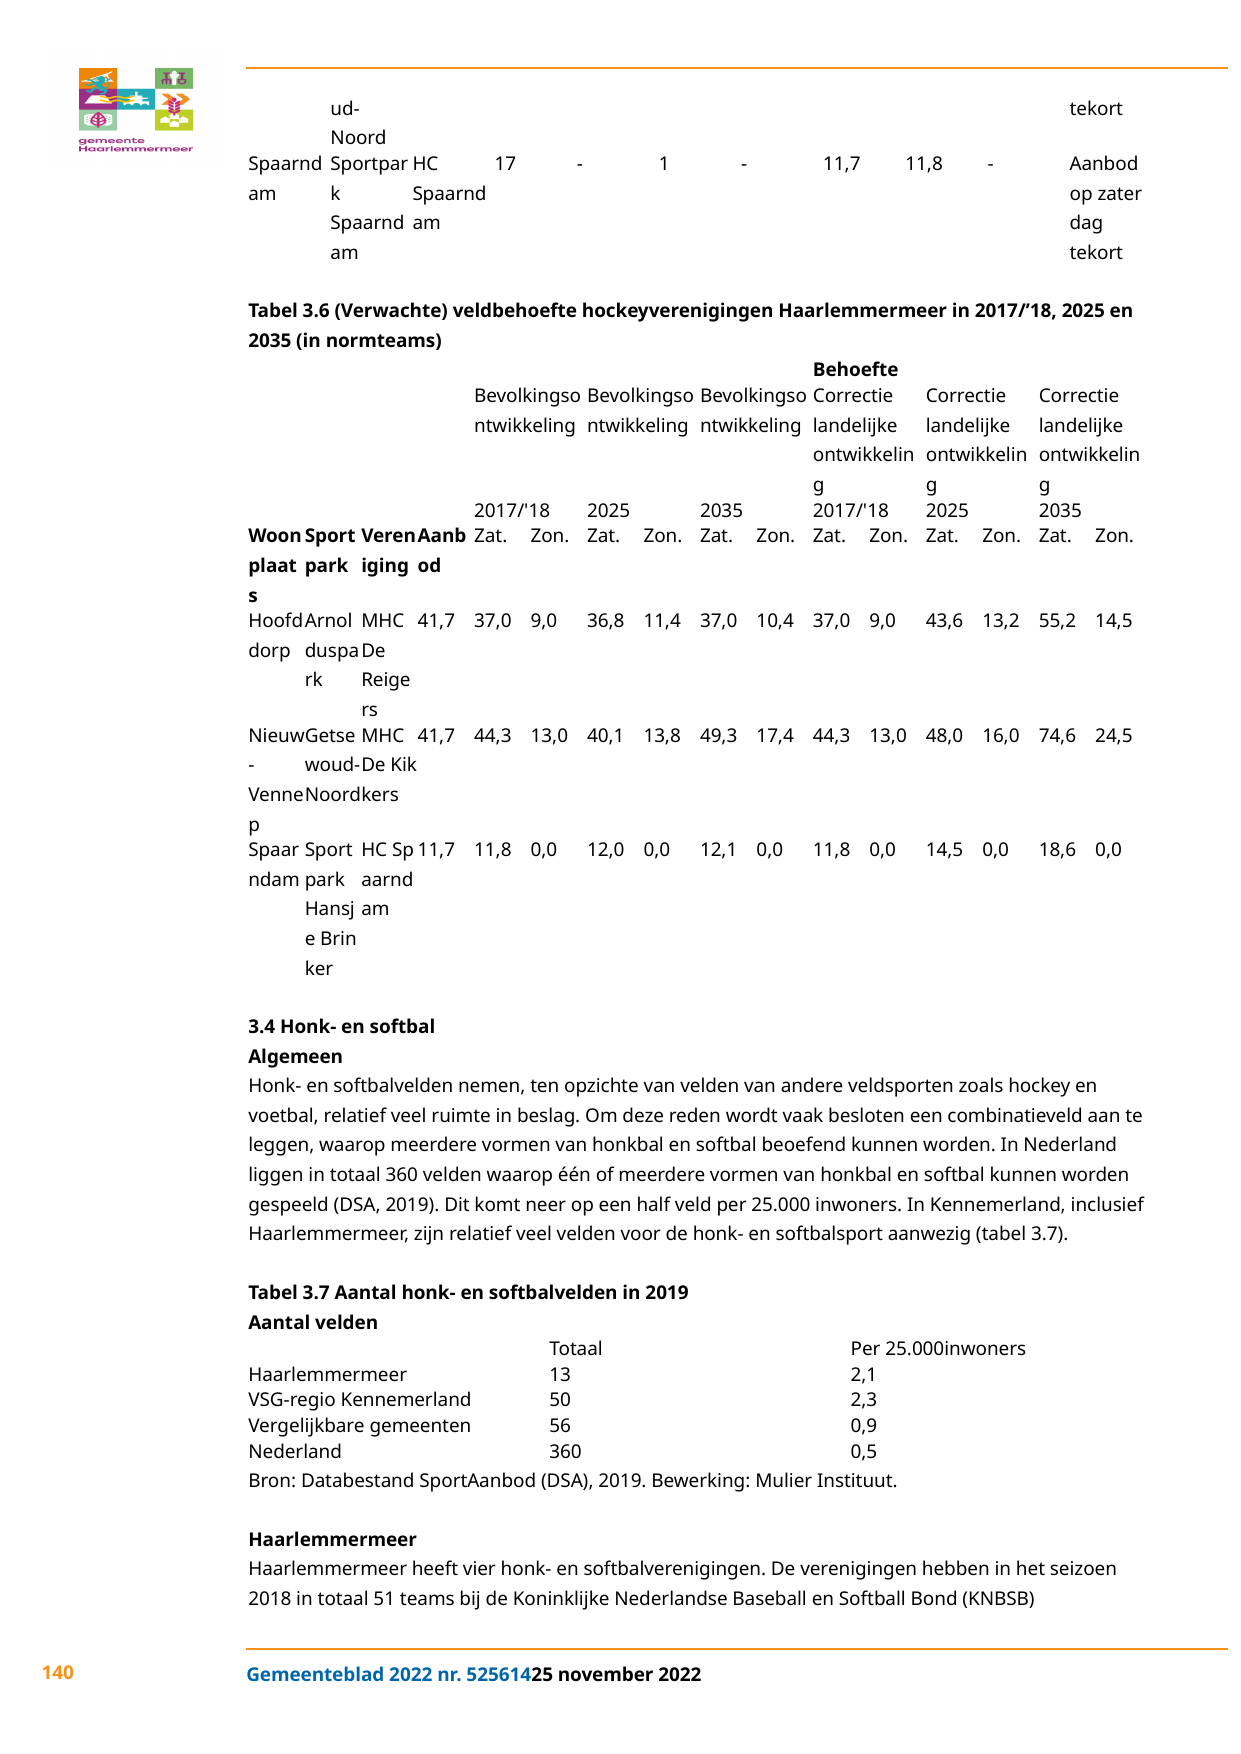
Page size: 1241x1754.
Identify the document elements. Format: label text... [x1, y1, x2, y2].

table_cell Totaal [549, 1335, 850, 1361]
table_cell [305, 497, 361, 523]
table_cell 17 [494, 150, 577, 264]
table_cell [248, 383, 304, 497]
table_header [926, 357, 1038, 382]
table_cell HC Spaarndam [361, 836, 417, 981]
table_cell - [577, 150, 659, 264]
table_cell Zon. [643, 523, 700, 607]
table_cell 11,7 [418, 836, 474, 981]
text Honk- en softbalvelden nemen, ten opzichte van velden van andere veldsporten zoals hockey en voetbal, relatief veel ruimte in beslag. Om deze reden wordt vaak besloten een combinatieveld aan te leggen, waarop meerdere vormen van honkbal en softbal beoefend kunnen worden. In Nederland liggen in totaal 360 velden waarop één of meerdere vormen van honkbal en softbal kunnen worden gespeeld (DSA, 2019). Dit komt neer op een half veld per 25.000 inwoners. In Kennemerland, inclusief Haarlemmermeer, zijn relatief veel velden voor de honk- en softbalsport aanwezig (tabel 3.7). [248, 1072, 1152, 1246]
table_cell Sportpark Spaarndam [330, 150, 412, 264]
table_cell 11,7 [823, 150, 905, 264]
table_cell Nederland [248, 1438, 549, 1464]
table_cell 44,3 [474, 722, 530, 836]
table_cell 14,5 [1095, 608, 1152, 722]
table_cell MHC De Reigers [361, 608, 417, 722]
table_cell [905, 95, 987, 150]
table_cell Getsewoud-Noord [305, 722, 361, 836]
table_cell 1 [659, 150, 741, 264]
table_cell 48,0 [926, 722, 982, 836]
table_cell 2,3 [850, 1386, 1152, 1412]
table_cell [987, 95, 1069, 150]
table_cell Zat. [1039, 523, 1095, 607]
table_cell Zon. [530, 523, 587, 607]
table_cell 12,1 [700, 836, 756, 981]
table_cell 17,4 [756, 722, 813, 836]
table_cell Hoofddorp [248, 608, 304, 722]
table_cell [248, 1335, 549, 1361]
table_cell 44,3 [813, 722, 869, 836]
table_cell 10,4 [756, 608, 813, 722]
text 3.4 Honk- en softbal [248, 1013, 1152, 1039]
table_cell [248, 497, 304, 523]
table_cell 2017/'18 [474, 497, 587, 523]
table_header [305, 357, 361, 382]
table_cell Correctie landelijke ontwikkeling [926, 383, 1038, 497]
table_cell Zon. [1095, 523, 1152, 607]
table_cell [659, 95, 741, 150]
table_cell Spaarndam [248, 836, 304, 981]
table_cell Correctie landelijke ontwikkeling [1039, 383, 1152, 497]
table_cell Vereniging [361, 523, 417, 607]
text Bron: Databestand SportAanbod (DSA), 2019. Bewerking: Mulier Instituut. [248, 1467, 1152, 1493]
text Tabel 3.7 Aantal honk- en softbalvelden in 2019 [248, 1279, 1152, 1305]
table_cell tekort [1069, 95, 1152, 150]
table_header [361, 357, 417, 382]
table_cell - [741, 95, 823, 150]
table_cell 74,6 [1039, 722, 1095, 836]
table_cell 41,7 [418, 608, 474, 722]
table_cell 16,0 [982, 722, 1038, 836]
table_cell 12,0 [587, 836, 643, 981]
table_cell 40,1 [587, 722, 643, 836]
table_cell 13,8 [643, 722, 700, 836]
table_cell Zon. [982, 523, 1038, 607]
table_cell 2035 [700, 497, 813, 523]
table_cell [418, 383, 474, 497]
table_cell 9,0 [530, 608, 587, 722]
table_cell 13,2 [982, 608, 1038, 722]
table_cell Vergelijkbare gemeenten [248, 1412, 549, 1438]
table_cell Bevolkingsontwikkeling [474, 383, 587, 497]
table_cell Zon. [869, 523, 926, 607]
table_cell [412, 95, 494, 150]
table_cell 37,0 [813, 608, 869, 722]
table_cell 11,8 [813, 836, 869, 981]
table_cell 0,0 [643, 836, 700, 981]
table_cell Zat. [474, 523, 530, 607]
table_cell Zat. [587, 523, 643, 607]
table_cell Sportpark Hansje Brinker [305, 836, 361, 981]
table_cell Aanbod op zaterdag tekort [1069, 150, 1152, 264]
table_cell Zat. [700, 523, 756, 607]
table_cell 9,0 [869, 608, 926, 722]
table_cell Per 25.000inwoners [850, 1335, 1152, 1361]
table_cell Aanbod [418, 523, 474, 607]
table_cell 2025 [926, 497, 1038, 523]
text Algemeen [248, 1043, 1152, 1069]
picture [41, 47, 231, 172]
table_cell 13 [549, 1361, 850, 1386]
text Tabel 3.6 (Verwachte) veldbehoefte hockeyverenigingen Haarlemmermeer in 2017/’18, 2025 en 2035 (in normteams) [248, 297, 1152, 353]
table_cell 14,5 [926, 836, 982, 981]
table_cell Spaarndam [248, 150, 330, 264]
table_cell [494, 95, 577, 150]
table_cell 0,0 [982, 836, 1038, 981]
table_cell 13,0 [530, 722, 587, 836]
table_cell 360 [549, 1438, 850, 1464]
table_cell 0,0 [869, 836, 926, 981]
table_header Behoefte [813, 357, 926, 382]
table_cell 37,0 [474, 608, 530, 722]
table_cell [361, 383, 417, 497]
table_cell [823, 95, 905, 150]
table_cell 11,8 [474, 836, 530, 981]
table_cell 37,0 [700, 608, 756, 722]
table_cell 0,0 [756, 836, 813, 981]
table_header [700, 357, 813, 382]
table_header [418, 357, 474, 382]
table_cell Correctie landelijke ontwikkeling [813, 383, 926, 497]
table_cell 0,9 [850, 1412, 1152, 1438]
table_cell Zon. [756, 523, 813, 607]
table_cell Nieuw-Vennep [248, 722, 304, 836]
table_cell 24,5 [1095, 722, 1152, 836]
table_cell Zat. [926, 523, 982, 607]
table_header [248, 357, 304, 382]
table_cell 2035 [1039, 497, 1152, 523]
table_cell 13,0 [869, 722, 926, 836]
table_cell 2025 [587, 497, 700, 523]
table_cell 55,2 [1039, 608, 1095, 722]
table_cell Bevolkingsontwikkeling [700, 383, 813, 497]
table_cell Sportpark [305, 523, 361, 607]
table_cell HC Spaarndam [412, 150, 494, 264]
table_cell - [987, 150, 1069, 264]
text Haarlemmermeer heeft vier honk- en softbalverenigingen. De verenigingen hebben in het seizoen 2018 in totaal 51 teams bij de Koninklijke Nederlandse Baseball en Softball Bond (KNBSB) [248, 1556, 1152, 1611]
table_cell 2,1 [850, 1361, 1152, 1386]
table_cell [418, 497, 474, 523]
table_cell 0,0 [1095, 836, 1152, 981]
table_cell 43,6 [926, 608, 982, 722]
table_header [1039, 357, 1152, 382]
table_cell 11,4 [643, 608, 700, 722]
table_header [587, 357, 700, 382]
text Haarlemmermeer [248, 1526, 1152, 1552]
table_header [474, 357, 587, 382]
table_cell 50 [549, 1386, 850, 1412]
table_cell 2017/'18 [813, 497, 926, 523]
table_cell [577, 95, 659, 150]
table_cell Zat. [813, 523, 869, 607]
table_cell VSG-regio Kennemerland [248, 1386, 549, 1412]
table_cell ud-Noord [330, 95, 412, 150]
table_cell Haarlemmermeer [248, 1361, 549, 1386]
table_cell [305, 383, 361, 497]
table_cell Woonplaats [248, 523, 304, 607]
table_cell 36,8 [587, 608, 643, 722]
table_cell Arnolduspark [305, 608, 361, 722]
table_cell 0,0 [530, 836, 587, 981]
table_header Aantal velden [248, 1309, 1152, 1335]
table_cell 56 [549, 1412, 850, 1438]
table_cell 49,3 [700, 722, 756, 836]
table_cell - [741, 150, 823, 264]
table_cell 41,7 [418, 722, 474, 836]
table_cell 18,6 [1039, 836, 1095, 981]
table_cell Bevolkingsontwikkeling [587, 383, 700, 497]
table_cell MHC De Kikkers [361, 722, 417, 836]
table_cell [361, 497, 417, 523]
table_cell [248, 95, 330, 150]
table_cell 11,8 [905, 150, 987, 264]
table_cell 0,5 [850, 1438, 1152, 1464]
